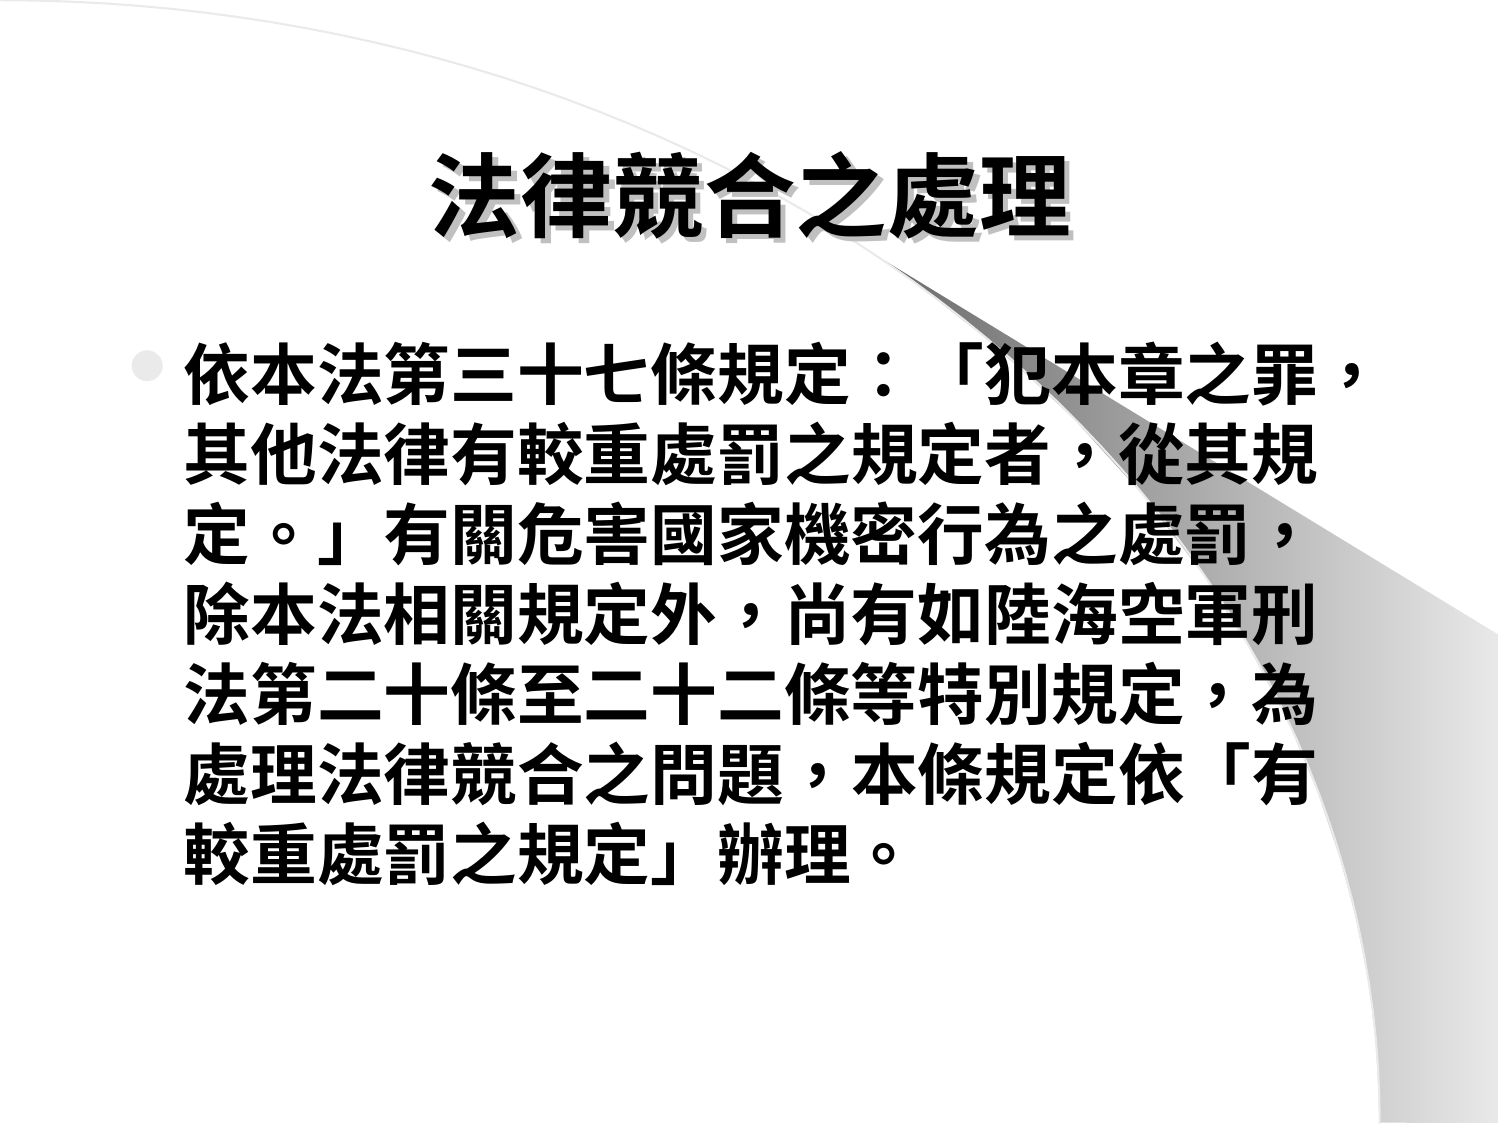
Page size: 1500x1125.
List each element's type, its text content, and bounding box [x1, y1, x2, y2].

list 依本法第三十七條規定：「犯本章之罪，其他法律有較重處罰之規定者，從其規定。」有關危害國家機密行為之處罰，除本法相關規定外，尚有如陸海空軍刑法第二十條至二十二條等特別規定，為處理法律競合之問題，本條規定依「有較重處罰之規定」辦理。 [112, 324, 1388, 1000]
title 法律競合之處理 [112, 99, 1388, 288]
